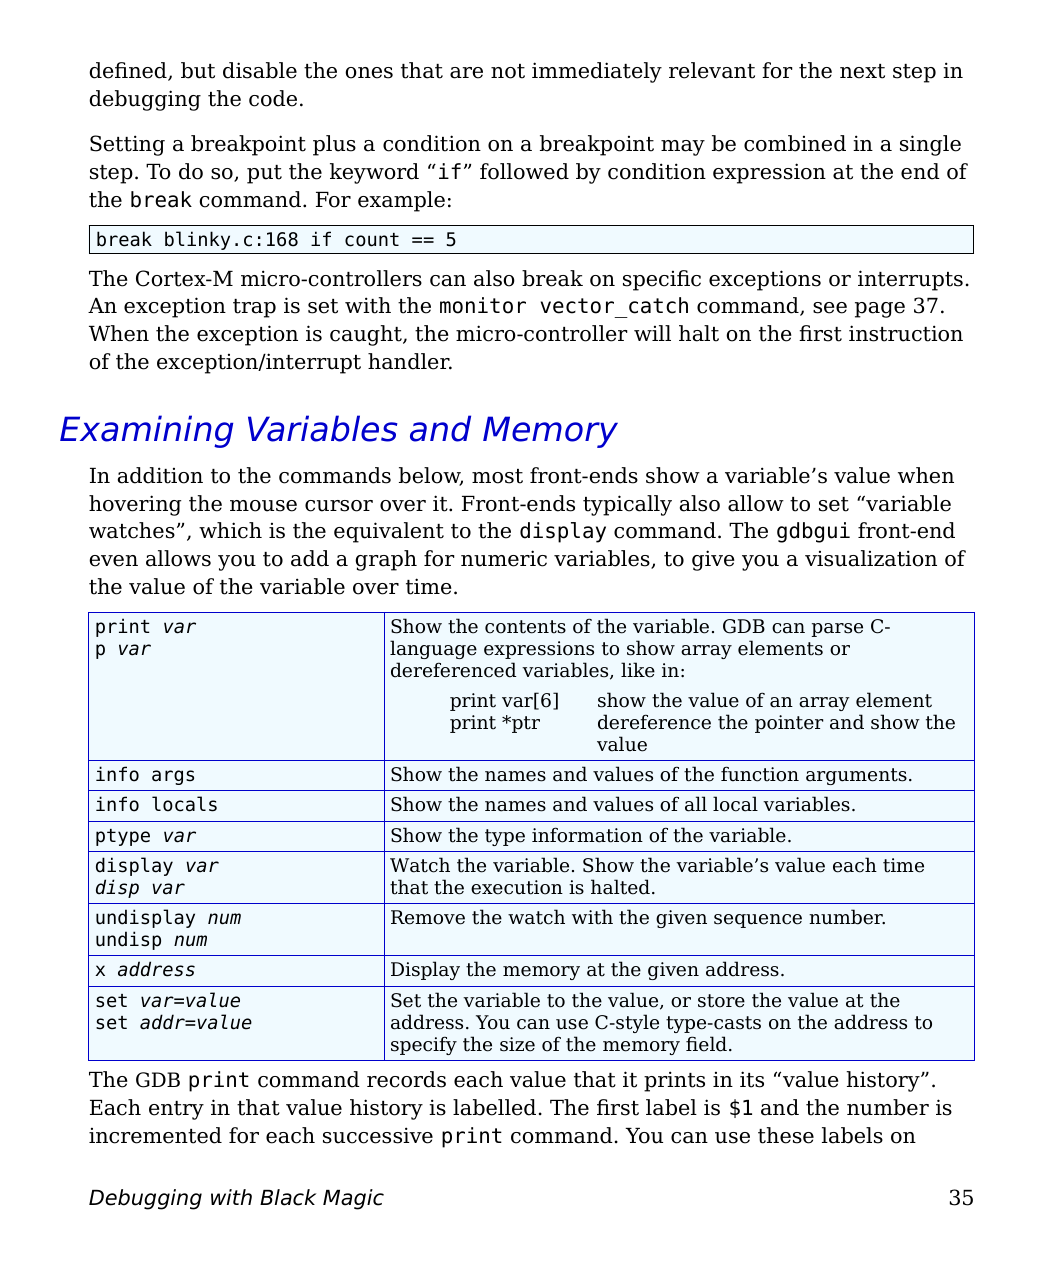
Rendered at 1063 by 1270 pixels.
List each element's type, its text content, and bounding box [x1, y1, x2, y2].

text break blinky.c:168 if count == 5 [90, 226, 973, 253]
text The Cortex-M micro-controllers can also break on specific exceptions or interrupts. An exception trap is set with the monitor vector_catch command, see page 36. When the exception is caught, the micro-controller will halt on the first instruction of the exception/interrupt handler. [88, 267, 974, 374]
text The GDB print command records each value that it prints in its “value history”. Each entry in that value history is labelled. The first label is $1 and the number is incremented for each successive print command. You can use these labels on [88, 1068, 974, 1148]
table_cell x address [89, 956, 384, 986]
table_cell Show the names and values of the function arguments. [385, 761, 974, 790]
table_cell Watch the variable. Show the variable’s value each time that the execution is halted. [385, 852, 974, 903]
text In addition to the commands below, most front-ends show a variable’s value when hovering the mouse cursor over it. Front-ends typically also allow to set “variable watches”, which is the equivalent to the display command. The gdbgui front-end even allows you to add a graph for numeric variables, to give you a visualization of the value of the variable over time. [88, 464, 974, 599]
text Setting a breakpoint plus a condition on a breakpoint may be combined in a single step. To do so, put the keyword “if” followed by condition expression at the end of the break command. For example: [88, 132, 974, 212]
table_cell Show the names and values of all local variables. [385, 791, 974, 821]
table_cell Show the type information of the variable. [385, 822, 974, 851]
table_header Show the contents of the variable. GDB can parse C-language expressions to show array elements or dereferenced variables, like in: print var[6] show the value of an array element print *ptr dereference the pointer and show the value [385, 613, 974, 760]
table_cell display var disp var [89, 852, 384, 903]
table_cell set var=value set addr=value [89, 987, 384, 1059]
table_cell info args [89, 761, 384, 790]
table_cell Remove the watch with the given sequence number. [385, 904, 974, 955]
table_cell Display the memory at the given address. [385, 956, 974, 986]
table_cell ptype var [89, 822, 384, 851]
table_cell Set the variable to the value, or store the value at the address. You can use C-style type-casts on the address to specify the size of the memory field. [385, 987, 974, 1059]
table_cell info locals [89, 791, 384, 821]
text defined, but disable the ones that are not immediately relevant for the next step in debugging the code. [88, 59, 974, 111]
subtitle Examining Variables and Memory [59, 410, 974, 449]
table_header print var p var [89, 613, 384, 760]
table_cell undisplay num undisp num [89, 904, 384, 955]
